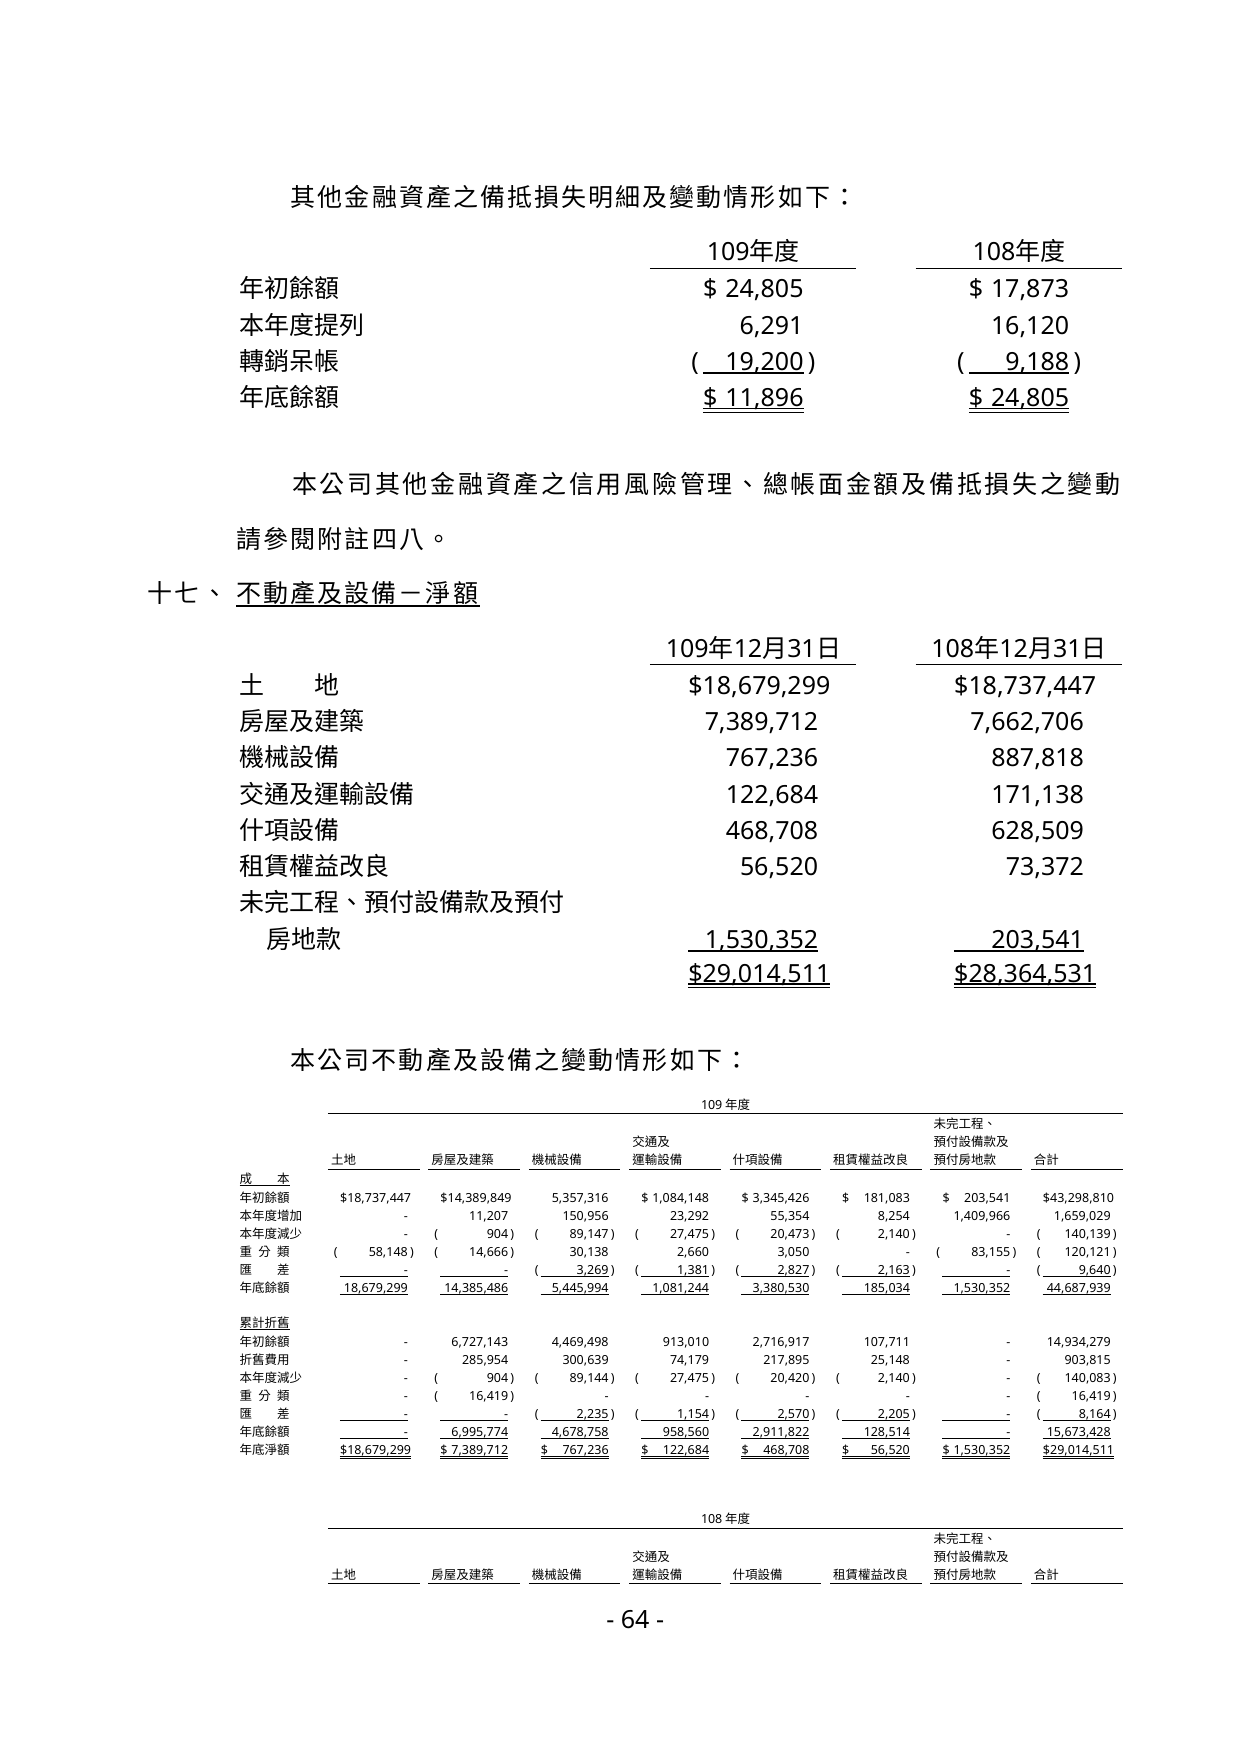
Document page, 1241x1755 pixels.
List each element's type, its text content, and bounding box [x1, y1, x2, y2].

table_cell [319, 1260, 328, 1278]
table_cell 14,934,279 [1031, 1332, 1122, 1350]
table_cell [821, 1242, 830, 1260]
table_cell - [328, 1422, 419, 1440]
table_cell [1022, 1242, 1031, 1260]
table_cell 租賃權益改良 [236, 847, 591, 883]
table_cell 5,357,316 [529, 1188, 620, 1206]
table_cell 4,469,498 [529, 1332, 620, 1350]
table_cell [721, 1260, 729, 1278]
table_cell - [930, 1332, 1022, 1350]
table_cell [856, 305, 916, 341]
table_cell [520, 1314, 529, 1332]
table_cell [319, 1332, 328, 1350]
table_cell [1022, 1188, 1031, 1206]
table_cell [529, 1170, 620, 1188]
table_cell - [529, 1386, 620, 1404]
table_cell 128,514 [830, 1422, 922, 1440]
text 本公司不動產及設備之變動情形如下： [236, 1040, 1122, 1077]
table_cell [591, 341, 650, 378]
table_cell 年底餘額 [236, 378, 591, 414]
table_cell [821, 1332, 830, 1350]
table_cell 15,673,428 [1031, 1422, 1122, 1440]
table_cell [721, 1440, 729, 1458]
table_header [236, 1095, 319, 1113]
table_cell [620, 1242, 629, 1260]
table_cell [420, 1314, 428, 1332]
table_cell ( 3,269 ) [529, 1260, 620, 1278]
table_cell [922, 1314, 930, 1332]
table_cell 7,662,706 [916, 702, 1122, 738]
table_header [591, 628, 650, 664]
table_cell [830, 1170, 922, 1188]
table_cell [620, 1278, 629, 1296]
table_cell [520, 1296, 529, 1313]
table_cell [1022, 1260, 1031, 1278]
table_cell 11,207 [428, 1206, 520, 1224]
table_cell $ 1,084,148 [629, 1188, 721, 1206]
table_cell [721, 1114, 729, 1168]
table_cell 交通及運輸設備 [236, 774, 591, 810]
table_cell [721, 1529, 729, 1583]
table_cell [856, 341, 916, 378]
table_cell [856, 378, 916, 414]
table_cell [328, 1170, 419, 1188]
table_cell $ 468,708 [730, 1440, 821, 1458]
text 本公司其他金融資產之信用風險管理、總帳面金額及備抵損失之變動請參閱附註四八。 [236, 465, 1122, 556]
table_cell [620, 1206, 629, 1224]
table_cell [721, 1224, 729, 1242]
table_cell [922, 1368, 930, 1386]
table_cell [721, 1350, 729, 1368]
table_cell [721, 1169, 729, 1188]
table_cell 租賃權益改良 [830, 1529, 922, 1583]
table_cell - [830, 1386, 922, 1404]
table_cell [1022, 1114, 1031, 1168]
table_cell [520, 1206, 529, 1224]
table_cell [319, 1224, 328, 1242]
table_cell 1,530,352 [650, 883, 856, 955]
table_cell 年初餘額 [236, 1332, 319, 1350]
table_header [236, 232, 591, 268]
table_cell [620, 1404, 629, 1422]
table_cell 機械設備 [236, 738, 591, 774]
table_cell [420, 1368, 428, 1386]
table_cell - [328, 1206, 419, 1224]
table_cell [620, 1169, 629, 1188]
table_cell [420, 1440, 428, 1458]
table_cell [922, 1422, 930, 1440]
table_cell [620, 1314, 629, 1332]
table_cell [520, 1260, 529, 1278]
table_cell [620, 1114, 629, 1168]
table_cell [856, 738, 916, 774]
table_cell 交通及 運輸設備 [629, 1529, 721, 1583]
table_cell 5,445,994 [529, 1278, 620, 1296]
table_cell 1,409,966 [930, 1206, 1022, 1224]
table_cell 887,818 [916, 738, 1122, 774]
table_cell 年底餘額 [236, 1278, 319, 1296]
table_cell [420, 1206, 428, 1224]
table_cell 匯 差 [236, 1404, 319, 1422]
table_cell [520, 1422, 529, 1440]
table_cell [520, 1224, 529, 1242]
table_cell - [328, 1224, 419, 1242]
table_cell [922, 1114, 930, 1168]
table_cell [821, 1188, 830, 1206]
table_cell [821, 1169, 830, 1188]
table_cell ( 2,827 ) [730, 1260, 821, 1278]
table_cell ( 20,473 ) [730, 1224, 821, 1242]
table_cell [721, 1314, 729, 1332]
table_cell - [730, 1386, 821, 1404]
table_cell [591, 847, 650, 883]
table_cell [721, 1386, 729, 1404]
table_cell - [629, 1386, 721, 1404]
table_header [236, 628, 591, 664]
table_cell 土地 [328, 1114, 419, 1168]
table_cell [856, 955, 916, 989]
table_cell [730, 1296, 821, 1313]
table_cell [420, 1224, 428, 1242]
table_cell [856, 664, 916, 702]
table_cell - [930, 1368, 1022, 1386]
table_header 108年度 [916, 232, 1122, 268]
table_cell [520, 1404, 529, 1422]
table_cell [319, 1113, 328, 1168]
table_cell 1,081,244 [629, 1278, 721, 1296]
table_cell [620, 1386, 629, 1404]
table_cell $ 29,014,511 [1031, 1440, 1122, 1458]
table_cell [591, 664, 650, 702]
table_cell 122,684 [650, 774, 856, 810]
table_cell [1022, 1296, 1031, 1313]
table_cell $ 43,298,810 [1031, 1188, 1122, 1206]
table_cell - [428, 1404, 520, 1422]
table_cell [922, 1188, 930, 1206]
table_cell [328, 1296, 419, 1313]
table_cell [721, 1404, 729, 1422]
table_cell [830, 1314, 922, 1332]
table_cell [620, 1368, 629, 1386]
table_cell ( 2,163 ) [830, 1260, 922, 1278]
table_cell [236, 955, 591, 989]
table_cell ( 89,144 ) [529, 1368, 620, 1386]
table_cell [1022, 1440, 1031, 1458]
table_cell [420, 1278, 428, 1296]
table_cell [821, 1314, 830, 1332]
table_cell 958,560 [629, 1422, 721, 1440]
table_header 109年度 [328, 1095, 1122, 1113]
table_cell [420, 1260, 428, 1278]
table_cell [420, 1422, 428, 1440]
table_cell [529, 1314, 620, 1332]
table_header [236, 1510, 319, 1528]
table_cell [529, 1296, 620, 1313]
table_cell [1022, 1368, 1031, 1386]
table_cell [922, 1260, 930, 1278]
table_cell [520, 1332, 529, 1350]
table_cell $ 29,014,511 [650, 955, 856, 989]
table_cell [428, 1314, 520, 1332]
table_cell [856, 883, 916, 955]
table_cell [319, 1242, 328, 1260]
table_cell [520, 1188, 529, 1206]
table_cell [930, 1170, 1022, 1188]
table_cell ( 2,140 ) [830, 1224, 922, 1242]
table_cell ( 140,139 ) [1031, 1224, 1122, 1242]
table_cell - [930, 1224, 1022, 1242]
table_cell $ 1,530,352 [930, 1440, 1022, 1458]
table_cell [922, 1206, 930, 1224]
table_cell - [328, 1404, 419, 1422]
table_cell 土地 [328, 1529, 419, 1583]
table_cell [319, 1169, 328, 1188]
table_cell 匯 差 [236, 1260, 319, 1278]
table_cell 107,711 [830, 1332, 922, 1350]
table_cell ( 8,164 ) [1031, 1404, 1122, 1422]
table_cell [629, 1170, 721, 1188]
table_cell - [328, 1332, 419, 1350]
table_cell [821, 1296, 830, 1313]
table_cell ( 904 ) [428, 1224, 520, 1242]
table_cell $ 56,520 [830, 1440, 922, 1458]
table_cell 什項設備 [730, 1529, 821, 1583]
table_cell [721, 1242, 729, 1260]
table_cell [319, 1314, 328, 1332]
table_cell - [328, 1260, 419, 1278]
table_cell [821, 1368, 830, 1386]
table_cell [591, 738, 650, 774]
table_cell [620, 1440, 629, 1458]
table_cell ( 89,147 ) [529, 1224, 620, 1242]
table_cell 轉銷呆帳 [236, 341, 591, 378]
table_cell [730, 1170, 821, 1188]
table_cell 未完工程、 預付設備款及 預付房地款 [930, 1529, 1022, 1583]
table_cell 成 本 [236, 1169, 319, 1188]
table_cell [420, 1386, 428, 1404]
table_cell [620, 1529, 629, 1583]
table_cell [591, 268, 650, 305]
table_cell 203,541 [916, 883, 1122, 955]
table_cell [620, 1350, 629, 1368]
table_cell - [328, 1386, 419, 1404]
table_cell [520, 1386, 529, 1404]
table_cell 6,291 [650, 305, 856, 341]
table_cell [1031, 1314, 1122, 1332]
table_cell $ 24,805 [916, 378, 1122, 414]
table_cell 什項設備 [730, 1114, 821, 1168]
table_cell [1022, 1350, 1031, 1368]
table_header [319, 1095, 328, 1113]
table_cell [821, 1224, 830, 1242]
table_cell $ 24,805 [650, 269, 856, 305]
table_cell 300,639 [529, 1350, 620, 1368]
table_cell $ 18,679,299 [328, 1440, 419, 1458]
table_cell 171,138 [916, 774, 1122, 810]
table_cell - [328, 1350, 419, 1368]
table_cell ( 19,200 ) [650, 341, 856, 378]
table_cell 房屋及建築 [428, 1114, 520, 1168]
table_cell ( 120,121 ) [1031, 1242, 1122, 1260]
table_cell [319, 1404, 328, 1422]
table_cell 合計 [1031, 1114, 1122, 1168]
table_cell 7,389,712 [650, 702, 856, 738]
table_cell - [930, 1386, 1022, 1404]
table_cell [428, 1170, 520, 1188]
table_cell [1022, 1332, 1031, 1350]
table_cell 本年度減少 [236, 1368, 319, 1386]
table_cell $ 18,679,299 [650, 665, 856, 702]
table_cell [236, 1296, 319, 1313]
table_cell [1022, 1422, 1031, 1440]
table_cell [420, 1242, 428, 1260]
table_cell ( 1,154 ) [629, 1404, 721, 1422]
table_cell 25,148 [830, 1350, 922, 1368]
table_cell 44,687,939 [1031, 1278, 1122, 1296]
table_cell [319, 1188, 328, 1206]
table_cell [1022, 1224, 1031, 1242]
table_cell $ 122,684 [629, 1440, 721, 1458]
table_cell - [328, 1368, 419, 1386]
table_cell 房屋及建築 [428, 1529, 520, 1583]
table_header [856, 232, 916, 268]
table_cell ( 1,381 ) [629, 1260, 721, 1278]
table_cell 913,010 [629, 1332, 721, 1350]
table_cell [620, 1188, 629, 1206]
table_cell [319, 1386, 328, 1404]
table_cell [856, 702, 916, 738]
table_cell [1022, 1386, 1031, 1404]
table_cell [721, 1422, 729, 1440]
table_cell ( 140,083 ) [1031, 1368, 1122, 1386]
table_cell - [930, 1260, 1022, 1278]
table_cell [520, 1169, 529, 1188]
table_cell [922, 1386, 930, 1404]
table_cell [428, 1296, 520, 1313]
table_cell [821, 1278, 830, 1296]
table_cell [922, 1242, 930, 1260]
table_cell ( 58,148 ) [328, 1242, 419, 1260]
table_cell 本年度增加 [236, 1206, 319, 1224]
table_cell [856, 774, 916, 810]
table_cell [1022, 1314, 1031, 1332]
table_cell [520, 1114, 529, 1168]
table_cell [319, 1350, 328, 1368]
table_cell [236, 1528, 319, 1583]
table_cell [520, 1350, 529, 1368]
table_cell 628,509 [916, 810, 1122, 847]
table_cell [328, 1314, 419, 1332]
table_cell - [830, 1242, 922, 1260]
table_cell ( 904 ) [428, 1368, 520, 1386]
table_cell [821, 1206, 830, 1224]
table_header [856, 628, 916, 664]
table_cell 3,050 [730, 1242, 821, 1260]
table_cell 55,354 [730, 1206, 821, 1224]
table_cell [629, 1296, 721, 1313]
table_cell 1,530,352 [930, 1278, 1022, 1296]
table_cell ( 2,570 ) [730, 1404, 821, 1422]
table_cell [922, 1529, 930, 1583]
table_cell [319, 1278, 328, 1296]
table_cell 73,372 [916, 847, 1122, 883]
table_cell ( 27,475 ) [629, 1368, 721, 1386]
table_cell [319, 1368, 328, 1386]
table_cell [520, 1278, 529, 1296]
table_cell [721, 1368, 729, 1386]
table_cell 交通及 運輸設備 [629, 1114, 721, 1168]
table_cell $ 181,083 [830, 1188, 922, 1206]
table_cell 56,520 [650, 847, 856, 883]
table_cell [420, 1114, 428, 1168]
table_cell ( 9,640 ) [1031, 1260, 1122, 1278]
table_cell 年初餘額 [236, 1188, 319, 1206]
table_cell 8,254 [830, 1206, 922, 1224]
table_cell [420, 1350, 428, 1368]
table_cell [821, 1350, 830, 1368]
table_cell 6,727,143 [428, 1332, 520, 1350]
table_cell [922, 1350, 930, 1368]
table_cell 合計 [1031, 1529, 1122, 1583]
table_cell [721, 1278, 729, 1296]
table_cell [856, 268, 916, 305]
table_cell $ 17,873 [916, 269, 1122, 305]
table_cell [420, 1332, 428, 1350]
table_header 109年12月31日 [650, 628, 856, 664]
table_cell ( 9,188 ) [916, 341, 1122, 378]
table_cell 185,034 [830, 1278, 922, 1296]
text 十七、 不動產及設備－淨額 [148, 574, 1122, 610]
table_cell [591, 810, 650, 847]
table_cell [922, 1278, 930, 1296]
table_cell ( 2,140 ) [830, 1368, 922, 1386]
table_cell [922, 1440, 930, 1458]
table_header 109年度 [650, 232, 856, 268]
table_cell [591, 305, 650, 341]
table_cell [821, 1114, 830, 1168]
table_cell 2,911,822 [730, 1422, 821, 1440]
table_cell [520, 1242, 529, 1260]
table_cell [922, 1224, 930, 1242]
table_cell [236, 1113, 319, 1168]
table_cell [319, 1422, 328, 1440]
table_cell ( 16,419 ) [428, 1386, 520, 1404]
table_cell ( 16,419 ) [1031, 1386, 1122, 1404]
table_cell [520, 1440, 529, 1458]
table_cell [319, 1440, 328, 1458]
table_cell 本年度提列 [236, 305, 591, 341]
table_cell $ 18,737,447 [916, 665, 1122, 702]
table_cell 14,385,486 [428, 1278, 520, 1296]
table_cell [591, 378, 650, 414]
table_cell [620, 1224, 629, 1242]
table_cell [1022, 1404, 1031, 1422]
table_header [591, 232, 650, 268]
table_cell - [930, 1350, 1022, 1368]
table_cell 土 地 [236, 664, 591, 702]
table_cell [821, 1440, 830, 1458]
table_cell [821, 1260, 830, 1278]
table_cell 74,179 [629, 1350, 721, 1368]
table_cell 年初餘額 [236, 268, 591, 305]
table_cell [1022, 1278, 1031, 1296]
table_cell [620, 1332, 629, 1350]
table_cell [922, 1169, 930, 1188]
table_cell [1031, 1296, 1122, 1313]
table_header 108年12月31日 [916, 628, 1122, 664]
table_cell [721, 1206, 729, 1224]
table_cell 租賃權益改良 [830, 1114, 922, 1168]
table_cell [821, 1529, 830, 1583]
table_cell $ 11,896 [650, 378, 856, 414]
table_cell [319, 1296, 328, 1313]
table_cell 217,895 [730, 1350, 821, 1368]
table_cell 什項設備 [236, 810, 591, 847]
table_cell 重 分 類 [236, 1242, 319, 1260]
table_cell 本年度減少 [236, 1224, 319, 1242]
table_cell [1031, 1170, 1122, 1188]
table_cell $ 28,364,531 [916, 955, 1122, 989]
table_cell [620, 1296, 629, 1313]
table_cell 3,380,530 [730, 1278, 821, 1296]
table_cell [821, 1386, 830, 1404]
table_cell [721, 1296, 729, 1313]
table_cell 18,679,299 [328, 1278, 419, 1296]
table_cell 4,678,758 [529, 1422, 620, 1440]
table_cell [1022, 1169, 1031, 1188]
table_cell 機械設備 [529, 1529, 620, 1583]
table_cell [591, 774, 650, 810]
table_cell $ 7,389,712 [428, 1440, 520, 1458]
table_cell ( 83,155 ) [930, 1242, 1022, 1260]
table_cell 未完工程、預付設備款及預付房地款 [236, 883, 591, 955]
table_cell [420, 1169, 428, 1188]
table_cell [922, 1296, 930, 1313]
table_cell 折舊費用 [236, 1350, 319, 1368]
table_cell [1022, 1206, 1031, 1224]
table_header [319, 1510, 328, 1528]
table_cell [319, 1206, 328, 1224]
table_cell 未完工程、 預付設備款及 預付房地款 [930, 1114, 1022, 1168]
table_cell [922, 1404, 930, 1422]
table_cell [420, 1296, 428, 1313]
table_cell [721, 1188, 729, 1206]
table_cell 年底餘額 [236, 1422, 319, 1440]
table_cell - [930, 1422, 1022, 1440]
table_cell [721, 1332, 729, 1350]
table_cell [1022, 1529, 1031, 1583]
table_cell - [930, 1404, 1022, 1422]
table_cell ( 27,475 ) [629, 1224, 721, 1242]
table_cell 累計折舊 [236, 1314, 319, 1332]
table_cell [730, 1314, 821, 1332]
table_cell 6,995,774 [428, 1422, 520, 1440]
table_cell 767,236 [650, 738, 856, 774]
table_cell [821, 1422, 830, 1440]
table_cell [821, 1404, 830, 1422]
table_cell [629, 1314, 721, 1332]
text 其他金融資產之備抵損失明細及變動情形如下： [236, 177, 1122, 213]
table_cell [591, 883, 650, 955]
table_cell [591, 702, 650, 738]
table_cell [922, 1332, 930, 1350]
table_cell 468,708 [650, 810, 856, 847]
table_header 108年度 [328, 1510, 1122, 1528]
table_cell [591, 955, 650, 989]
table_cell $ 18,737,447 [328, 1188, 419, 1206]
table_cell [319, 1528, 328, 1583]
table_cell 23,292 [629, 1206, 721, 1224]
table_cell 150,956 [529, 1206, 620, 1224]
table_cell [420, 1404, 428, 1422]
table_cell [930, 1314, 1022, 1332]
table_cell [620, 1422, 629, 1440]
table_cell 重 分 類 [236, 1386, 319, 1404]
table_cell 年底淨額 [236, 1440, 319, 1458]
table_cell 2,660 [629, 1242, 721, 1260]
table_cell [520, 1368, 529, 1386]
table_cell 1,659,029 [1031, 1206, 1122, 1224]
table_cell [856, 847, 916, 883]
table_cell 30,138 [529, 1242, 620, 1260]
table_cell 903,815 [1031, 1350, 1122, 1368]
table_cell ( 2,235 ) [529, 1404, 620, 1422]
table_cell ( 20,420 ) [730, 1368, 821, 1386]
table_cell [420, 1188, 428, 1206]
table_cell $ 3,345,426 [730, 1188, 821, 1206]
table_cell [420, 1529, 428, 1583]
table_cell [856, 810, 916, 847]
table_cell ( 2,205 ) [830, 1404, 922, 1422]
table_cell 房屋及建築 [236, 702, 591, 738]
table_cell 機械設備 [529, 1114, 620, 1168]
table_cell [830, 1296, 922, 1313]
table_cell $ 767,236 [529, 1440, 620, 1458]
table_cell $ 14,389,849 [428, 1188, 520, 1206]
table_cell [930, 1296, 1022, 1313]
table_cell 285,954 [428, 1350, 520, 1368]
table_cell - [428, 1260, 520, 1278]
table_cell $ 203,541 [930, 1188, 1022, 1206]
table_cell 2,716,917 [730, 1332, 821, 1350]
table_cell [520, 1529, 529, 1583]
table_cell ( 14,666 ) [428, 1242, 520, 1260]
table_cell [620, 1260, 629, 1278]
table_cell 16,120 [916, 305, 1122, 341]
